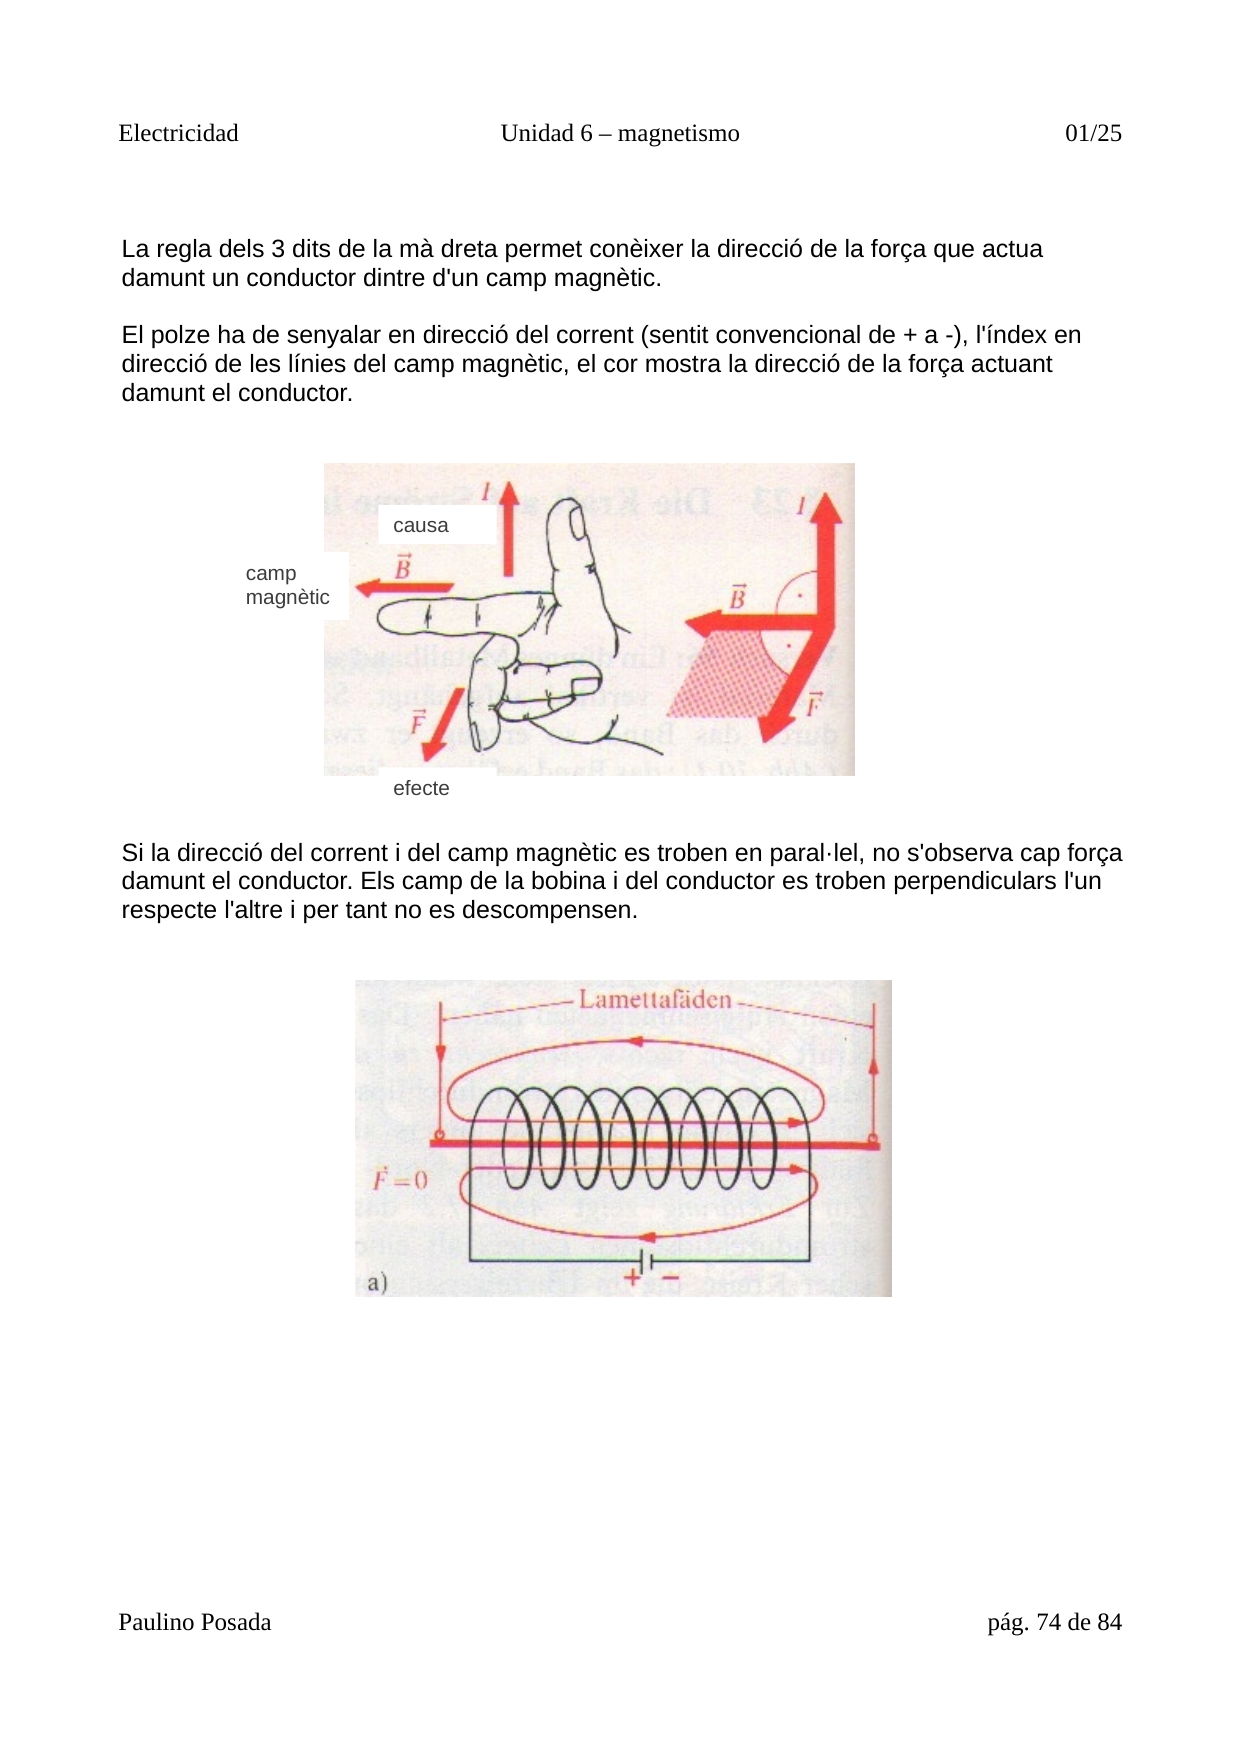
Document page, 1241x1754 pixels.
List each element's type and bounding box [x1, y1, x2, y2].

picture [355, 980, 892, 1297]
picture [324, 463, 855, 776]
